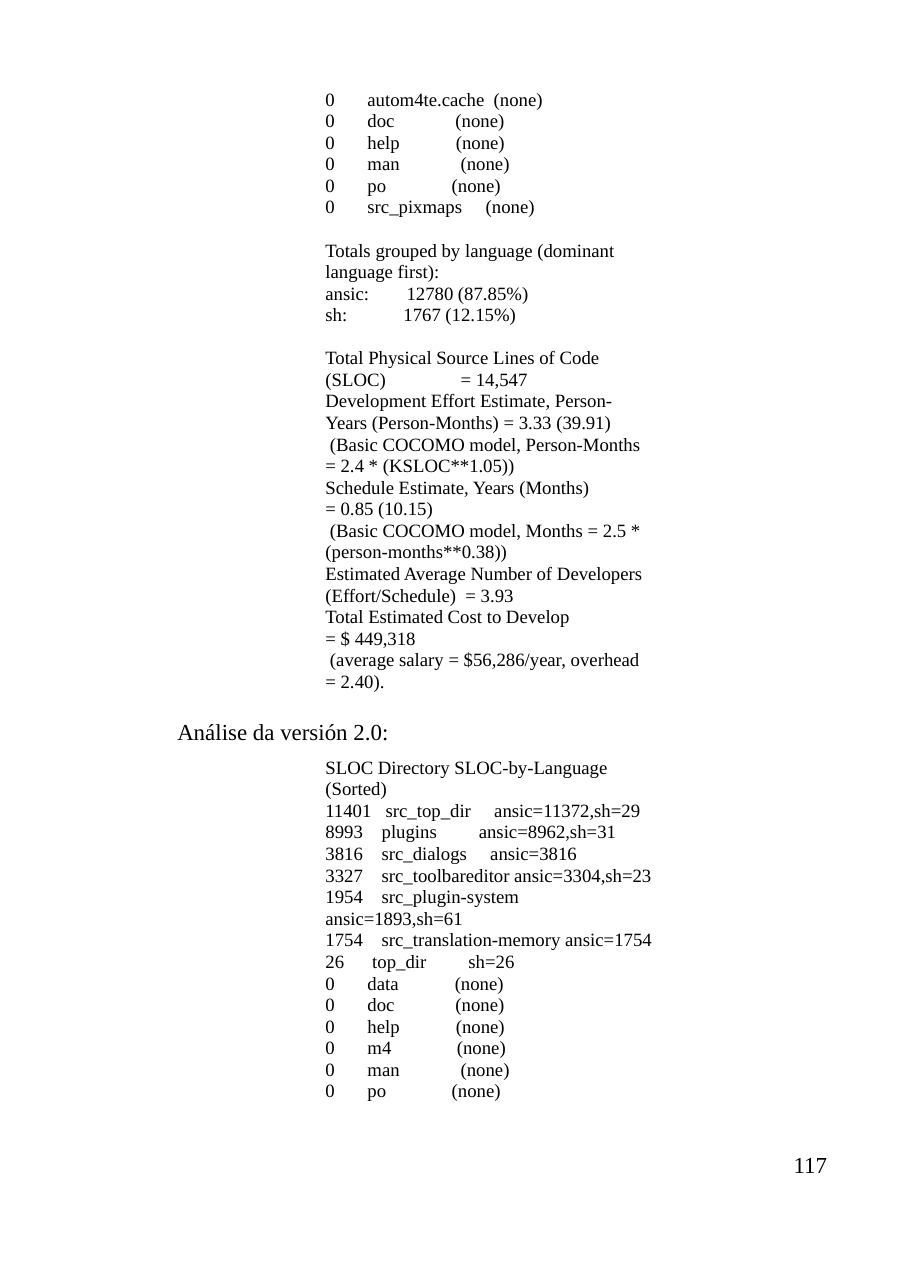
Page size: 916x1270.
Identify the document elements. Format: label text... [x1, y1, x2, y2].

text (average salary = $56,286/year, overhead = 2.40). [325, 649, 651, 692]
text Estimated Average Number of Developers (Effort/Schedule) = 3.93 [325, 563, 651, 606]
text Análise da versión 2.0: [148, 719, 827, 745]
text Schedule Estimate, Years (Months) = 0.85 (10.15) [325, 477, 651, 520]
text (Basic COCOMO model, Person-Months = 2.4 * (KSLOC**1.05)) [325, 433, 651, 477]
text 0 doc (none) [325, 994, 652, 1016]
text 1954 src_plugin-system ansic=1893,sh=61 [325, 886, 652, 929]
text SLOC Directory SLOC-by-Language (Sorted) [325, 757, 652, 800]
text 3327 src_toolbareditor ansic=3304,sh=23 [325, 864, 652, 886]
text 0 help (none) [325, 1016, 652, 1037]
text 0 help (none) [325, 132, 651, 153]
text Total Estimated Cost to Develop = $ 449,318 [325, 606, 651, 649]
text Development Effort Estimate, Person-Years (Person-Months) = 3.33 (39.91) [325, 390, 651, 433]
text 0 src_pixmaps (none) [325, 196, 651, 218]
text 0 autom4te.cache (none) [325, 88, 651, 110]
text 11401 src_top_dir ansic=11372,sh=29 [325, 800, 652, 821]
text 0 man (none) [325, 153, 651, 175]
text 8993 plugins ansic=8962,sh=31 [325, 821, 652, 843]
text 0 po (none) [325, 175, 651, 196]
text 0 m4 (none) [325, 1037, 652, 1059]
text 0 man (none) [325, 1059, 652, 1080]
text 0 data (none) [325, 972, 652, 994]
text Totals grouped by language (dominant language first): [325, 239, 651, 283]
text 1754 src_translation-memory ansic=1754 [325, 929, 652, 951]
text (Basic COCOMO model, Months = 2.5 * (person-months**0.38)) [325, 520, 651, 563]
text 0 doc (none) [325, 110, 651, 132]
text 3816 src_dialogs ansic=3816 [325, 843, 652, 864]
text Total Physical Source Lines of Code (SLOC) = 14,547 [325, 347, 651, 390]
text 0 po (none) [325, 1080, 652, 1102]
text sh: 1767 (12.15%) [325, 304, 651, 326]
text 26 top_dir sh=26 [325, 951, 652, 972]
text ansic: 12780 (87.85%) [325, 283, 651, 304]
